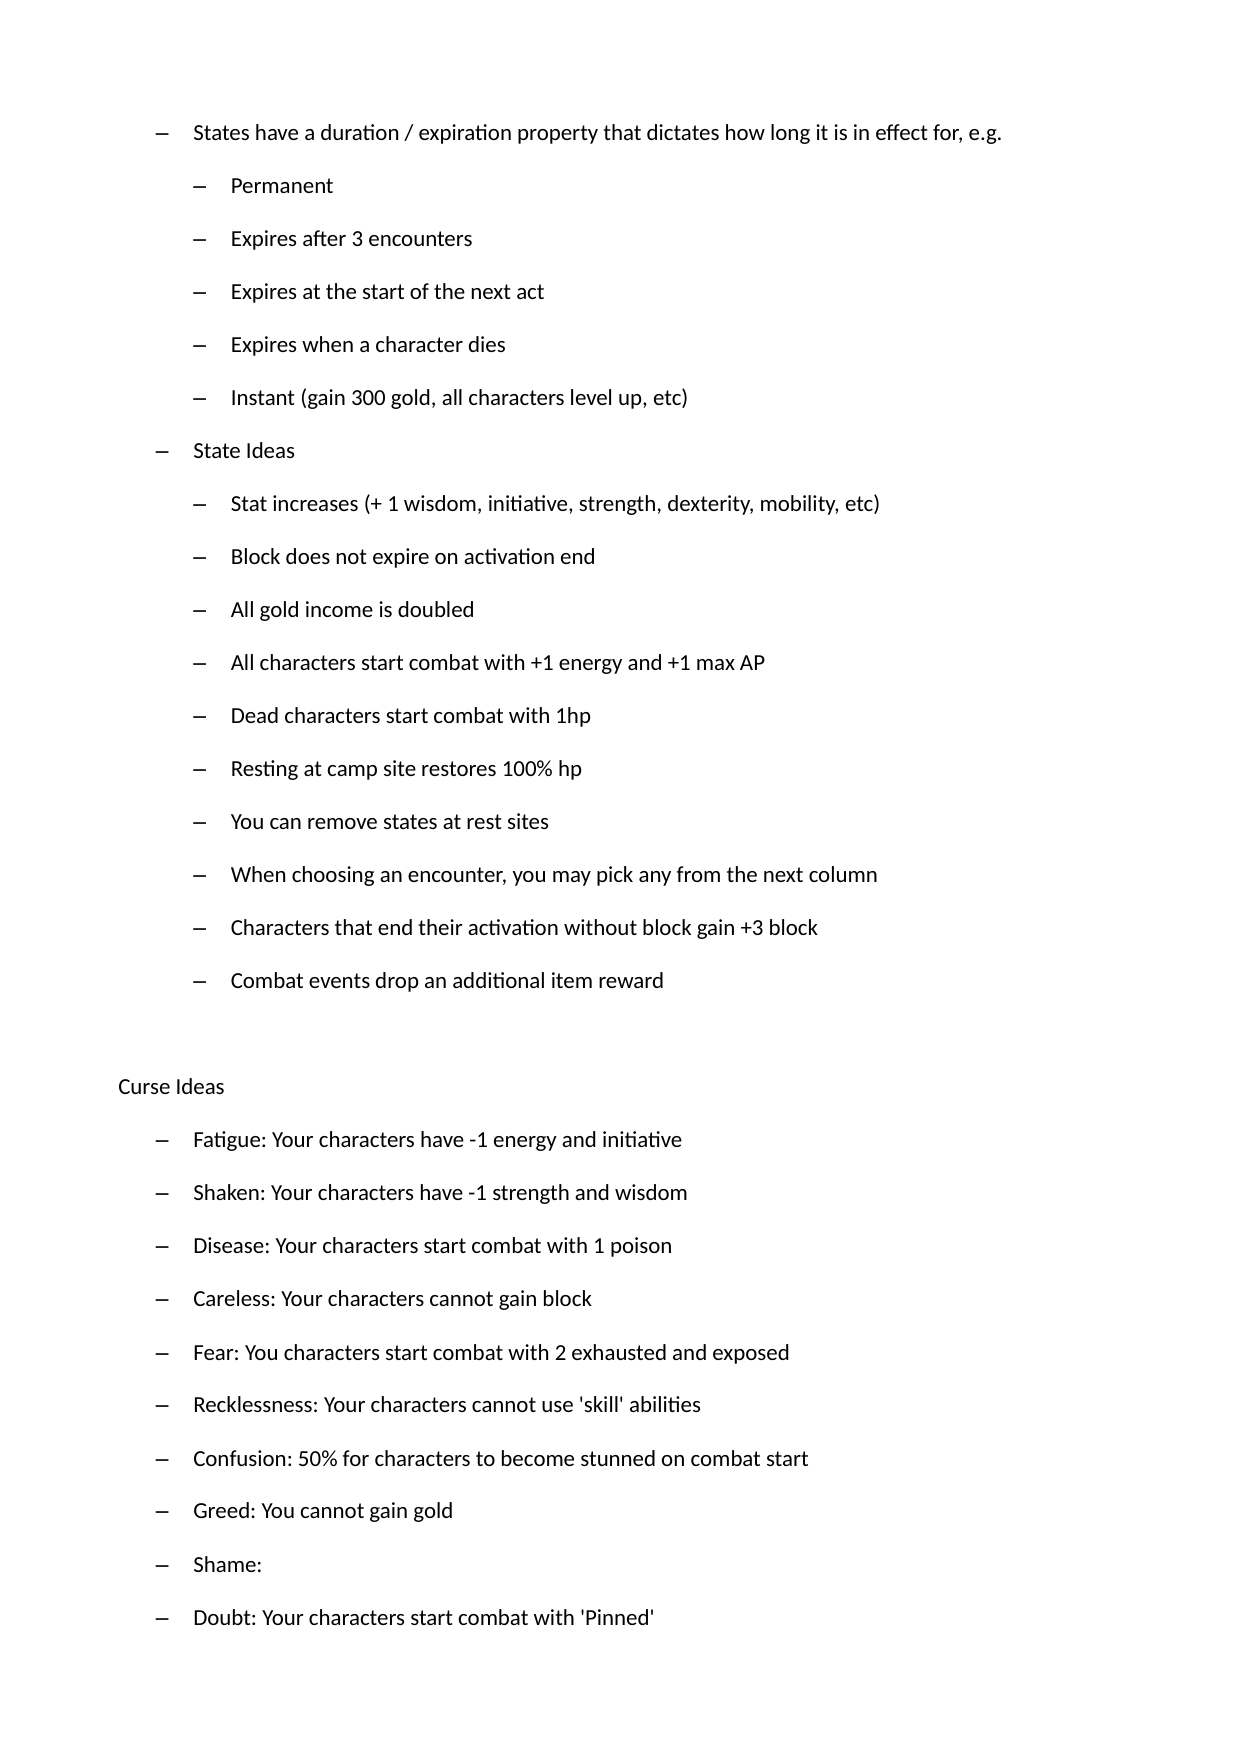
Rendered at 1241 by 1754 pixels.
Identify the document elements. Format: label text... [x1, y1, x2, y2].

list Instant (gain 300 gold, all characters level up, etc) [193, 383, 1122, 411]
list Expires when a character dies [193, 330, 1122, 358]
text Curse Ideas [118, 1072, 1122, 1101]
list Resting at camp site restores 100% hp [193, 754, 1122, 782]
list Confusion: 50% for characters to become stunned on combat start [156, 1444, 1122, 1472]
list Combat events drop an additional item reward [193, 966, 1122, 994]
list All gold income is doubled [193, 595, 1122, 623]
list Shame: [156, 1550, 1122, 1578]
list States have a duration / expiration property that dictates how long it is in effect for, e.g. [156, 118, 1122, 146]
list When choosing an encounter, you may pick any from the next column [193, 860, 1122, 888]
list Permanent [193, 171, 1122, 199]
list All characters start combat with +1 energy and +1 max AP [193, 648, 1122, 676]
list Fear: You characters start combat with 2 exhausted and exposed [156, 1338, 1122, 1366]
list Shaken: Your characters have -1 strength and wisdom [156, 1178, 1122, 1207]
list Disease: Your characters start combat with 1 poison [156, 1232, 1122, 1259]
list Characters that end their activation without block gain +3 block [193, 913, 1122, 941]
list Careless: Your characters cannot gain block [156, 1284, 1122, 1313]
list You can remove states at rest sites [193, 807, 1122, 835]
list Dead characters start combat with 1hp [193, 701, 1122, 729]
list Greed: You cannot gain gold [156, 1497, 1122, 1525]
list Stat increases (+ 1 wisdom, initiative, strength, dexterity, mobility, etc) [193, 489, 1122, 517]
list Fatigue: Your characters have -1 energy and initiative [156, 1126, 1122, 1153]
list Recklessness: Your characters cannot use 'skill' abilities [156, 1391, 1122, 1419]
list State Ideas [156, 436, 1122, 464]
list Doubt: Your characters start combat with 'Pinned' [156, 1603, 1122, 1631]
list Expires after 3 encounters [193, 224, 1122, 252]
list Expires at the start of the next act [193, 277, 1122, 305]
list Block does not expire on activation end [193, 542, 1122, 570]
